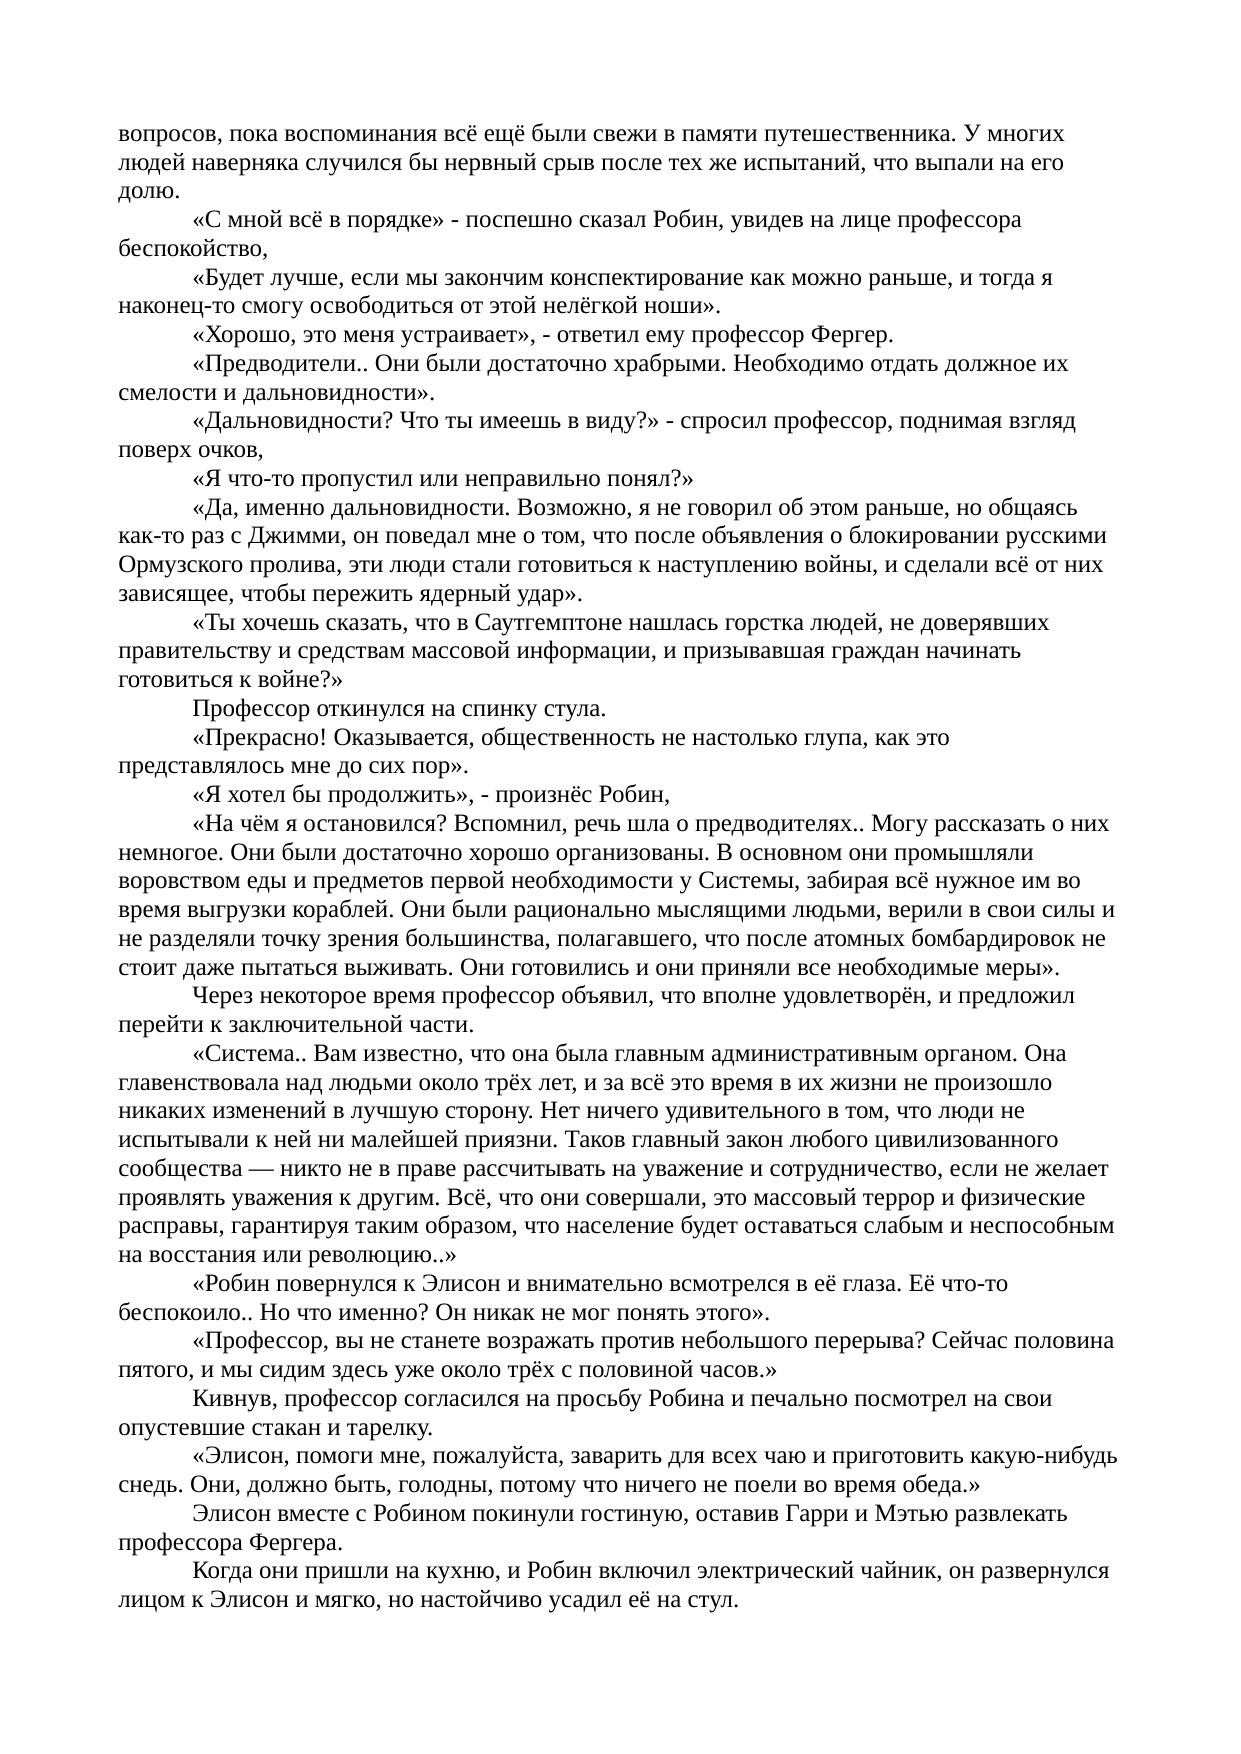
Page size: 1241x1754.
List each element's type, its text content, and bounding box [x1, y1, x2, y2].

text Профессор откинулся на спинку стула. [118, 693, 1122, 722]
text «Система.. Вам известно, что она была главным административным органом. Она главенствовала над людьми около трёх лет, и за всё это время в их жизни не произошло никаких изменений в лучшую сторону. Нет ничего удивительного в том, что люди не испытывали к ней ни малейшей приязни. Таков главный закон любого цивилизованного сообщества — никто не в праве рассчитывать на уважение и сотрудничество, если не желает проявлять уважения к другим. Всё, что они совершали, это массовый террор и физические расправы, гарантируя таким образом, что население будет оставаться слабым и неспособным на восстания или революцию..» [118, 1038, 1122, 1268]
text «Я хотел бы продолжить», - произнёс Робин, [118, 779, 1122, 808]
text Элисон вместе с Робином покинули гостиную, оставив Гарри и Мэтью развлекать профессора Фергера. [118, 1498, 1122, 1556]
text «Элисон, помоги мне, пожалуйста, заварить для всех чаю и приготовить какую-нибудь снедь. Они, должно быть, голодны, потому что ничего не поели во время обеда.» [118, 1441, 1122, 1498]
text «На чём я остановился? Вспомнил, речь шла о предводителях.. Могу рассказать о них немногое. Они были достаточно хорошо организованы. В основном они промышляли воровством еды и предметов первой необходимости у Системы, забирая всё нужное им во время выгрузки кораблей. Они были рационально мыслящими людьми, верили в свои силы и не разделяли точку зрения большинства, полагавшего, что после атомных бомбардировок не стоит даже пытаться выживать. Они готовились и они приняли все необходимые меры». [118, 808, 1122, 981]
text «Будет лучше, если мы закончим конспектирование как можно раньше, и тогда я наконец-то смогу освободиться от этой нелёгкой ноши». [118, 262, 1122, 319]
text «Предводители.. Они были достаточно храбрыми. Необходимо отдать должное их смелости и дальновидности». [118, 348, 1122, 406]
text Через некоторое время профессор объявил, что вполне удовлетворён, и предложил перейти к заключительной части. [118, 981, 1122, 1038]
text «С мной всё в порядке» - поспешно сказал Робин, увидев на лице профессора беспокойство, [118, 204, 1122, 262]
text Кивнув, профессор согласился на просьбу Робина и печально посмотрел на свои опустевшие стакан и тарелку. [118, 1383, 1122, 1441]
text «Хорошо, это меня устраивает», - ответил ему профессор Фергер. [118, 319, 1122, 348]
text Когда они пришли на кухню, и Робин включил электрический чайник, он развернулся лицом к Элисон и мягко, но настойчиво усадил её на стул. [118, 1556, 1122, 1613]
text «Ты хочешь сказать, что в Саутгемптоне нашлась горстка людей, не доверявших правительству и средствам массовой информации, и призывавшая граждан начинать готовиться к войне?» [118, 607, 1122, 693]
text «Профессор, вы не станете возражать против небольшого перерыва? Сейчас половина пятого, и мы сидим здесь уже около трёх с половиной часов.» [118, 1326, 1122, 1383]
text «Да, именно дальновидности. Возможно, я не говорил об этом раньше, но общаясь как-то раз с Джимми, он поведал мне о том, что после объявления о блокировании русскими Ормузского пролива, эти люди стали готовиться к наступлению войны, и сделали всё от них зависящее, чтобы пережить ядерный удар». [118, 492, 1122, 607]
text вопросов, пока воспоминания всё ещё были свежи в памяти путешественника. У многих людей наверняка случился бы нервный срыв после тех же испытаний, что выпали на его долю. [118, 118, 1122, 204]
text «Прекрасно! Оказывается, общественность не настолько глупа, как это представлялось мне до сих пор». [118, 722, 1122, 779]
text «Робин повернулся к Элисон и внимательно всмотрелся в её глаза. Её что-то беспокоило.. Но что именно? Он никак не мог понять этого». [118, 1268, 1122, 1326]
text «Я что-то пропустил или неправильно понял?» [118, 463, 1122, 492]
text «Дальновидности? Что ты имеешь в виду?» - спросил профессор, поднимая взгляд поверх очков, [118, 406, 1122, 463]
